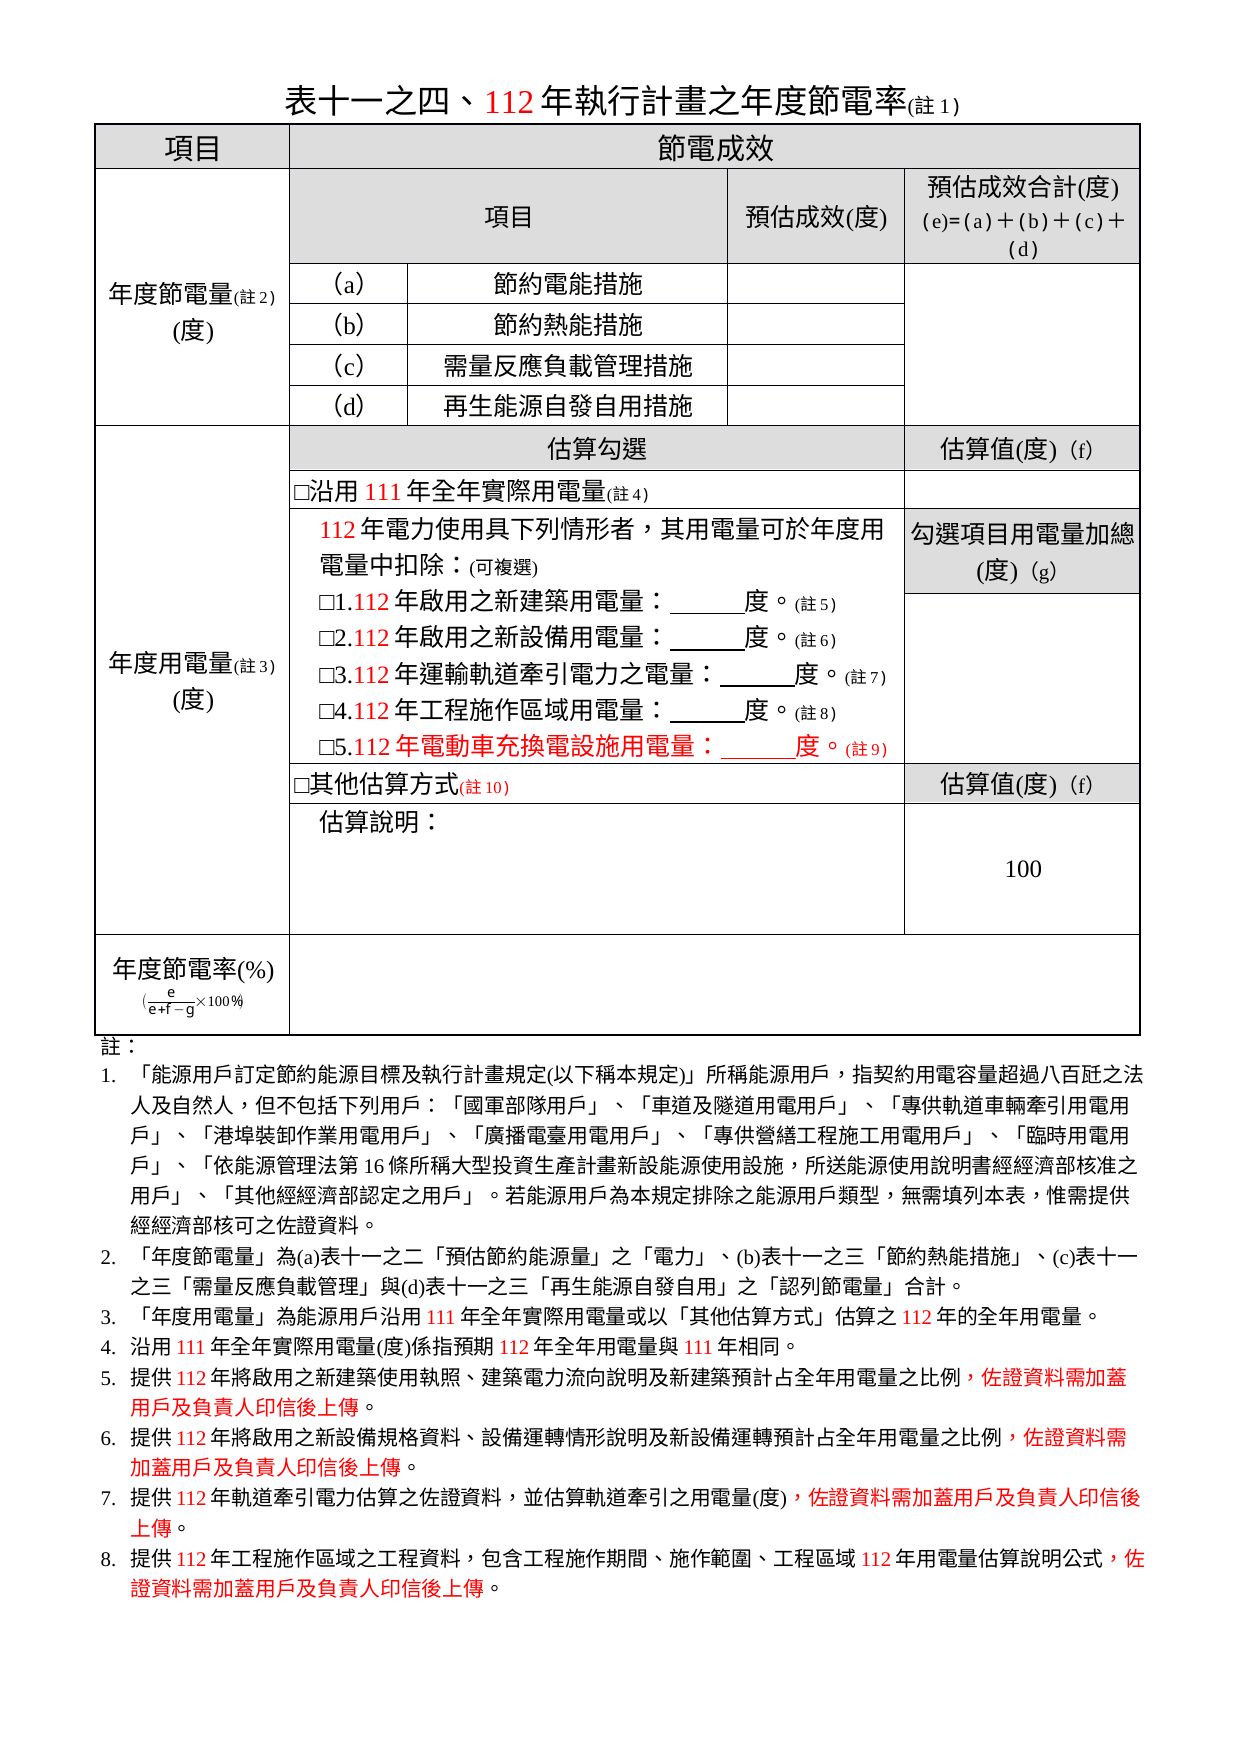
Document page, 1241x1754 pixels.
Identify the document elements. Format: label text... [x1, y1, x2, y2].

table_cell 節約熱能措施 [408, 304, 727, 344]
table_cell 112年電力使用具下列情形者，其用電量可於年度用電量中扣除：(可複選) □1.112年啟用之新建築用電量： 度。(註5) □2.112年啟用之新設備用電量： 度。(註6) □3.112年運輸軌道牽引電力之電量： 度。(註7) □4.112年工程施作區域用電量： 度。(註8) □5.112年電動車充換電設施用電量： 度。(註9) [290, 509, 904, 763]
table_cell [728, 345, 904, 384]
table_cell 估算勾選 [290, 426, 904, 469]
table_cell 勾選項目用電量加總(度)（g） [905, 509, 1139, 593]
list 提供112年軌道牽引電力估算之佐證資料，並估算軌道牽引之用電量(度)，佐證資料需加蓋用戶及負責人印信後上傳。 [100, 1482, 1146, 1542]
table_cell 100 [905, 804, 1139, 933]
table_cell [905, 594, 1139, 763]
list 「年度節電量」為(a)表十一之二「預估節約能源量」之「電力」、(b)表十一之三「節約熱能措施」、(c)表十一之三「需量反應負載管理」與(d)表十一之三「再生能源自發自用」之「認列節電量」合計。 [100, 1240, 1146, 1300]
table_cell [728, 264, 904, 303]
table_cell 年度節電率(%) [96, 935, 289, 1034]
list 「年度用電量」為能源用戶沿用111年全年實際用電量或以「其他估算方式」估算之112年的全年用電量。 [100, 1300, 1146, 1331]
table_header 節電成效 [290, 125, 1139, 168]
table_cell 年度用電量(註3) (度) [96, 426, 289, 933]
table_cell （d） [290, 386, 407, 425]
table_cell 年度節電量(註2) (度) [96, 169, 289, 425]
table_cell [905, 264, 1139, 425]
table_cell （a） [290, 264, 407, 303]
table_cell 估算值(度)（f） [905, 764, 1139, 802]
list 提供112年工程施作區域之工程資料，包含工程施作期間、施作範圍、工程區域112年用電量估算說明公式，佐證資料需加蓋用戶及負責人印信後上傳。 [100, 1542, 1146, 1602]
table_cell 估算說明： [290, 804, 904, 933]
table_cell 預估成效合計(度) (e)=(a)＋(b)＋(c)＋(d) [905, 169, 1139, 263]
table_cell 節約電能措施 [408, 264, 727, 303]
table_cell （c） [290, 345, 407, 384]
table_cell □其他估算方式(註10) [290, 764, 904, 802]
table_cell 估算值(度)（f） [905, 426, 1139, 469]
table_cell 預估成效(度) [728, 169, 904, 263]
list 提供112年將啟用之新設備規格資料、設備運轉情形說明及新設備運轉預計占全年用電量之比例，佐證資料需加蓋用戶及負責人印信後上傳。 [100, 1421, 1146, 1482]
table_cell □沿用111年全年實際用電量(註4) [290, 471, 904, 508]
text 表十一之四、112年執行計畫之年度節電率(註1) [100, 75, 1146, 123]
table_header 項目 [96, 125, 289, 168]
list 沿用111年全年實際用電量(度)係指預期112年全年用電量與111年相同。 [100, 1331, 1146, 1361]
table_cell （b） [290, 304, 407, 344]
table_cell [290, 935, 1139, 1034]
table_cell [728, 304, 904, 344]
list 提供112年將啟用之新建築使用執照、建築電力流向說明及新建築預計占全年用電量之比例，佐證資料需加蓋用戶及負責人印信後上傳。 [100, 1361, 1146, 1421]
table_cell 需量反應負載管理措施 [408, 345, 727, 384]
table_cell 再生能源自發自用措施 [408, 386, 727, 425]
table_cell 項目 [290, 169, 727, 263]
table_cell [728, 386, 904, 425]
text 註： [100, 1036, 1146, 1059]
table_cell [905, 471, 1139, 508]
list 「能源用戶訂定節約能源目標及執行計畫規定(以下稱本規定)」所稱能源用戶，指契約用電容量超過八百瓩之法人及自然人，但不包括下列用戶：「國軍部隊用戶」、「車道及隧道用電用戶」、「專供軌道車輛牽引用電用戶」、「港埠裝卸作業用電用戶」、「廣播電臺用電用戶」、「專供營繕工程施工用電用戶」、「臨時用電用戶」、「依能源管理法第16條所稱大型投資生產計畫新設能源使用設施，所送能源使用說明書經經濟部核准之用戶」、「其他經經濟部認定之用戶」。若能源用戶為本規定排除之能源用戶類型，無需填列本表，惟需提供經經濟部核可之佐證資料。 [100, 1059, 1146, 1240]
